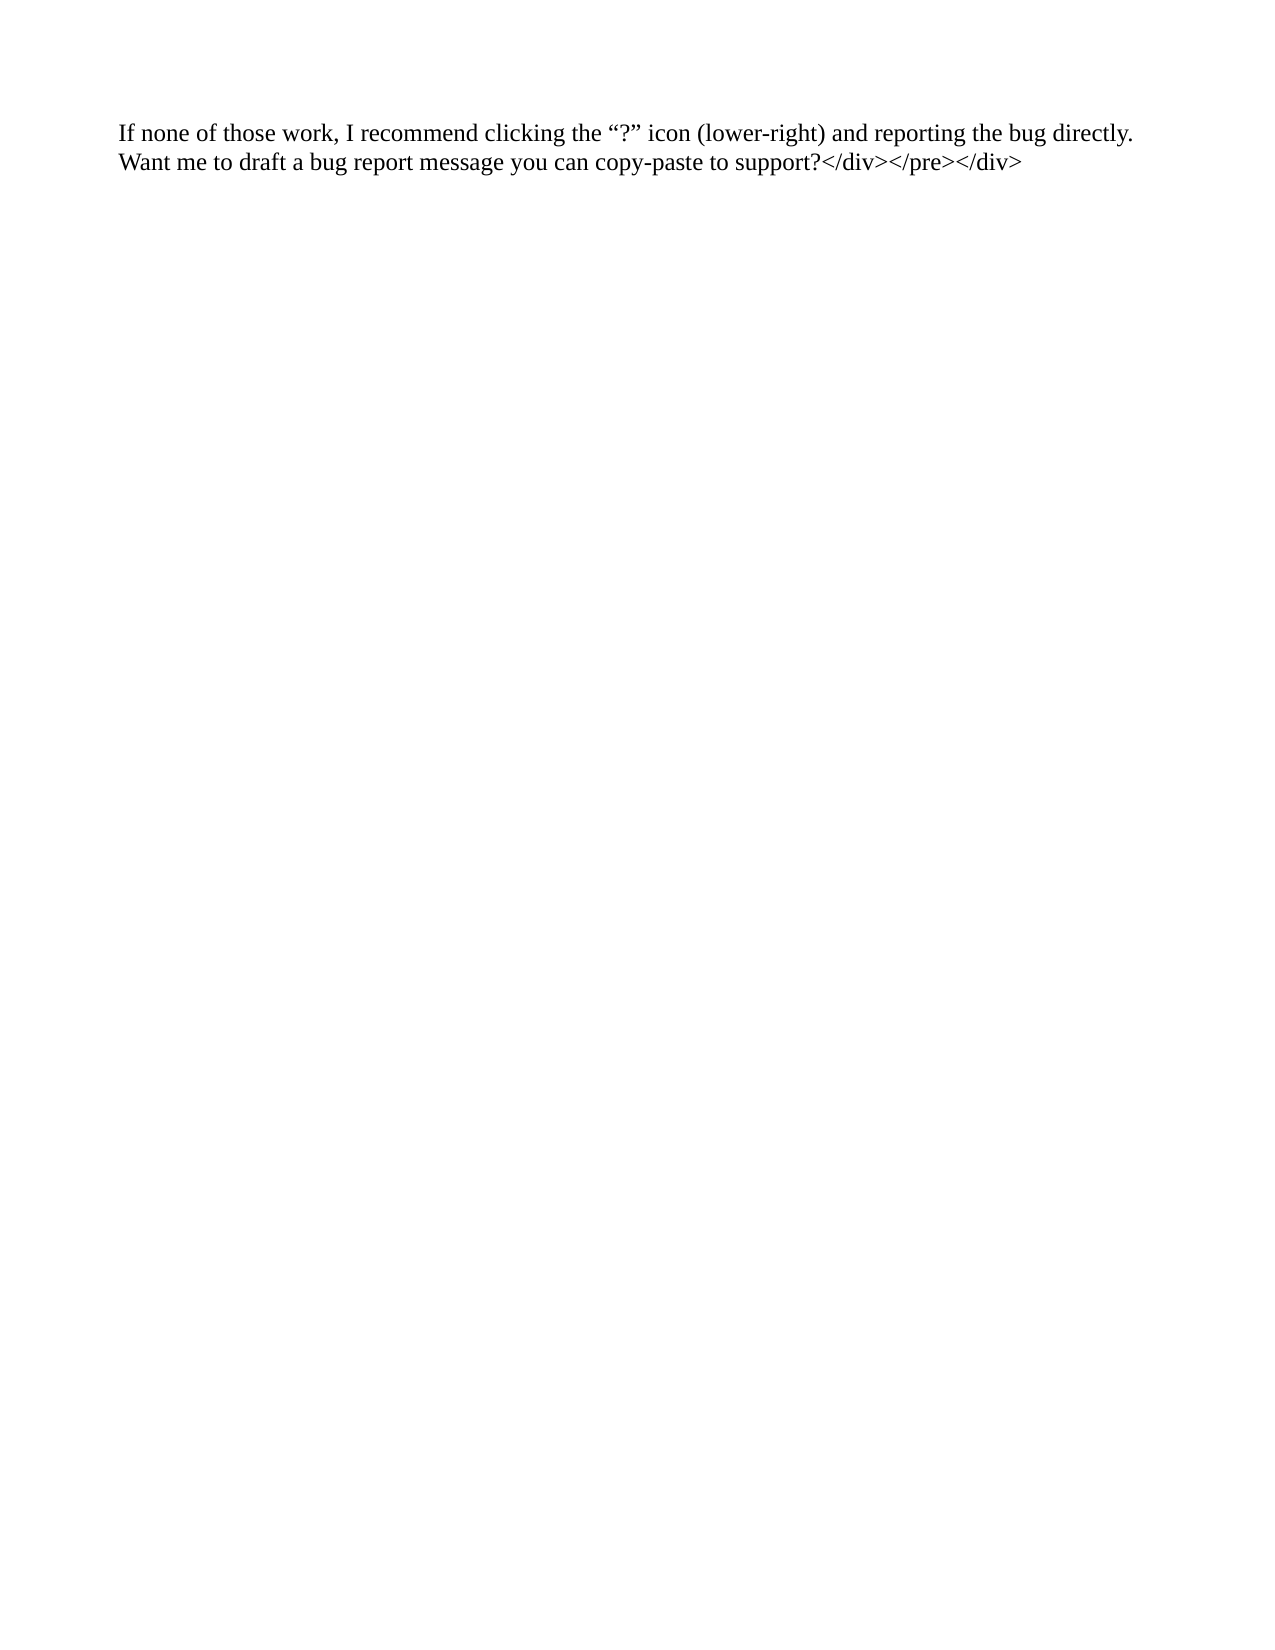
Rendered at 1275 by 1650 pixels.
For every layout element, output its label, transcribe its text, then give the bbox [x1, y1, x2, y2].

text If none of those work, I recommend clicking the “?” icon (lower-right) and reporting the bug directly. Want me to draft a bug report message you can copy-paste to support?</div></pre></div> [118, 118, 1157, 176]
